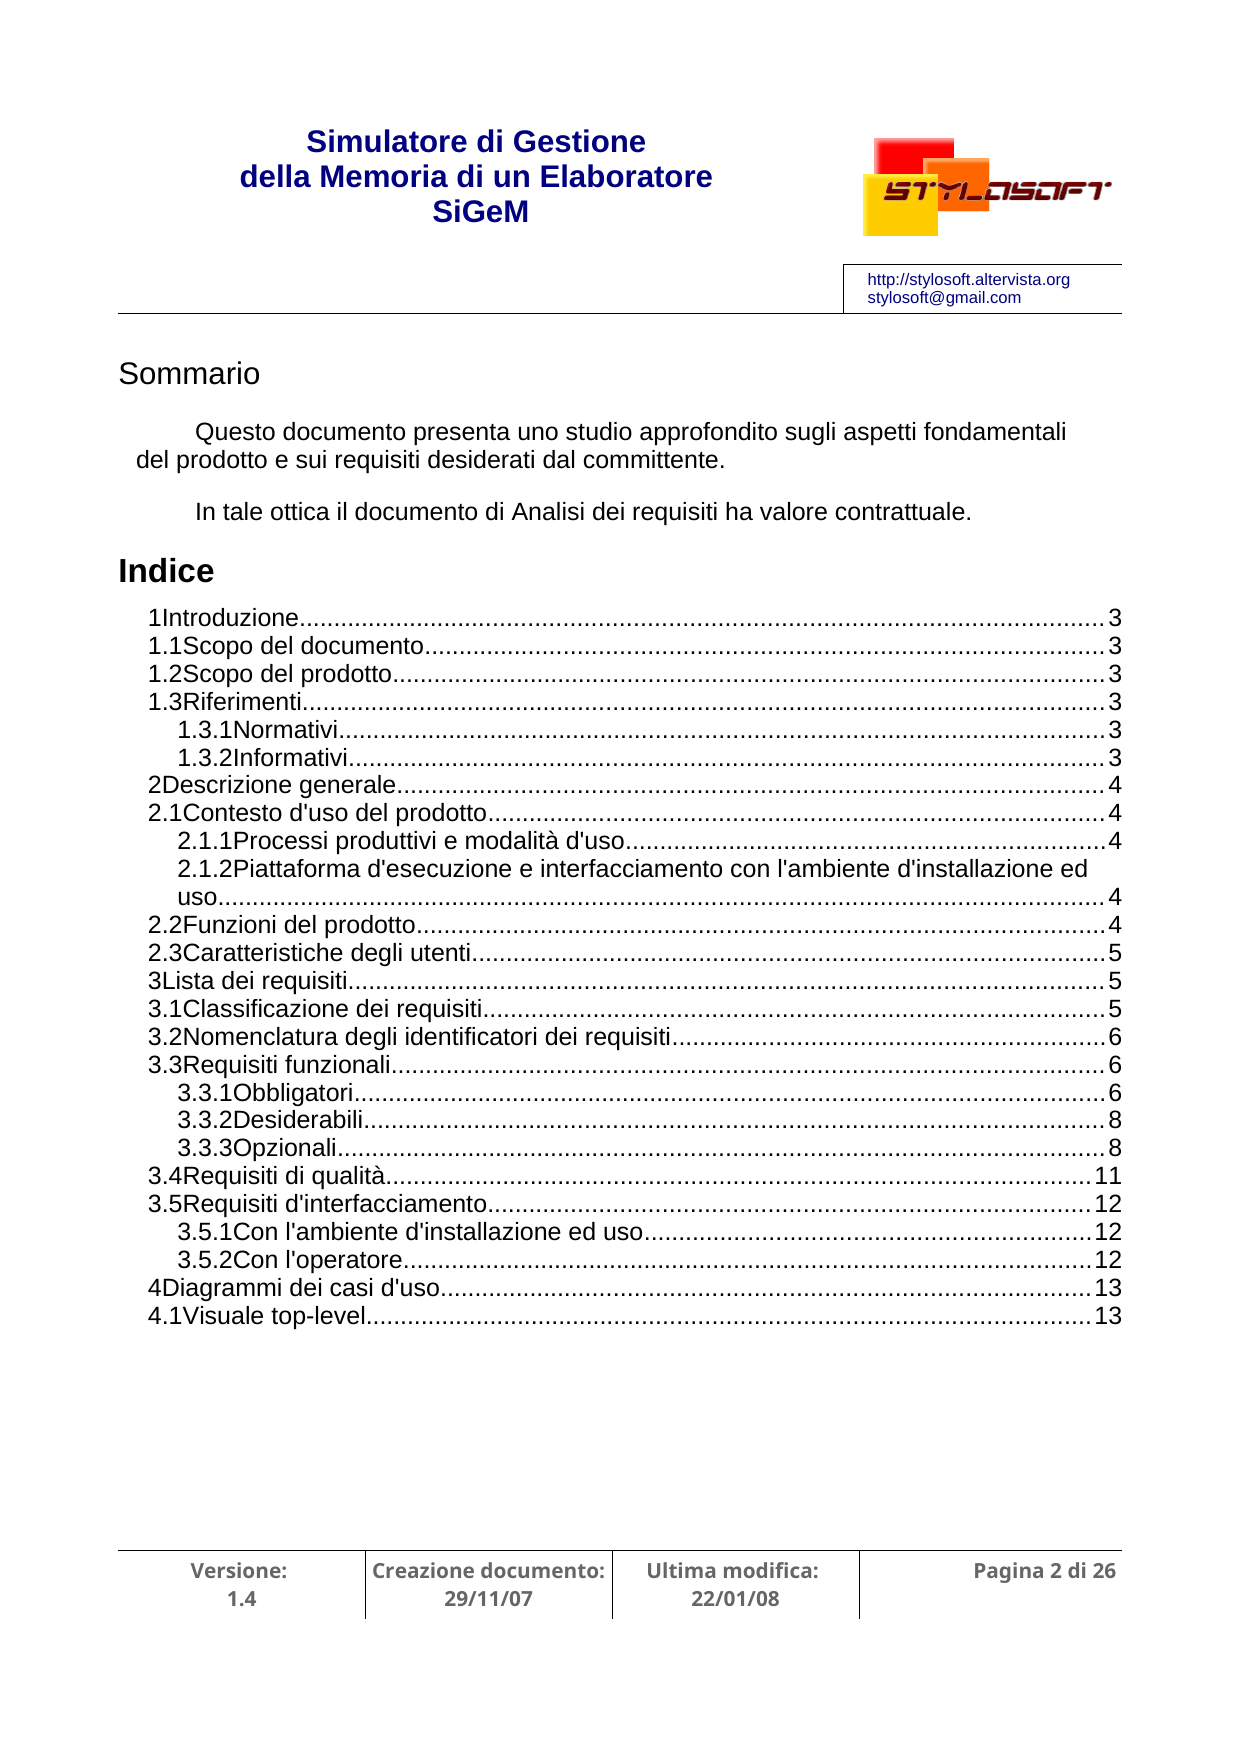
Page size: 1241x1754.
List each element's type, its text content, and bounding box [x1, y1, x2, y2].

text 1.3.2Informativi 3 [177, 743, 1122, 771]
text 2Descrizione generale 4 [148, 771, 1122, 799]
text 2.1.1Processi produttivi e modalità d'uso 4 [177, 827, 1122, 855]
subtitle Sommario [118, 356, 1122, 391]
text 2.1.2Piattaforma d'esecuzione e interfacciamento con l'ambiente d'installazione ed uso 4 [177, 855, 1122, 911]
text 3.3.2Desiderabili 8 [177, 1106, 1122, 1134]
text 2.3Caratteristiche degli utenti 5 [148, 939, 1122, 967]
text 4.1Visuale top-level 13 [148, 1302, 1122, 1330]
text 3Lista dei requisiti 5 [148, 967, 1122, 995]
text 2.2Funzioni del prodotto 4 [148, 911, 1122, 939]
subtitle Indice [118, 552, 1122, 589]
text 3.3.1Obbligatori 6 [177, 1078, 1122, 1106]
text 1.2Scopo del prodotto 3 [148, 660, 1122, 688]
text 3.2Nomenclatura degli identificatori dei requisiti 6 [148, 1023, 1122, 1051]
text 4Diagrammi dei casi d'uso 13 [148, 1274, 1122, 1302]
text 3.3.3Opzionali 8 [177, 1134, 1122, 1162]
text 3.5.1Con l'ambiente d'installazione ed uso 12 [177, 1218, 1122, 1246]
picture [848, 123, 1117, 247]
text 2.1Contesto d'uso del prodotto 4 [148, 799, 1122, 827]
text 1Introduzione 3 [148, 604, 1122, 632]
text 1.1Scopo del documento 3 [148, 632, 1122, 660]
text In tale ottica il documento di Analisi dei requisiti ha valore contrattuale. [136, 497, 1104, 525]
text 3.4Requisiti di qualità 11 [148, 1162, 1122, 1190]
text 3.5Requisiti d'interfacciamento 12 [148, 1190, 1122, 1218]
text 3.1Classificazione dei requisiti 5 [148, 995, 1122, 1023]
text Questo documento presenta uno studio approfondito sugli aspetti fondamentali del prodotto e sui requisiti desiderati dal committente. [136, 418, 1104, 474]
text 1.3.1Normativi 3 [177, 716, 1122, 743]
text 3.3Requisiti funzionali 6 [148, 1051, 1122, 1078]
text 1.3Riferimenti 3 [148, 688, 1122, 716]
text 3.5.2Con l'operatore 12 [177, 1246, 1122, 1274]
